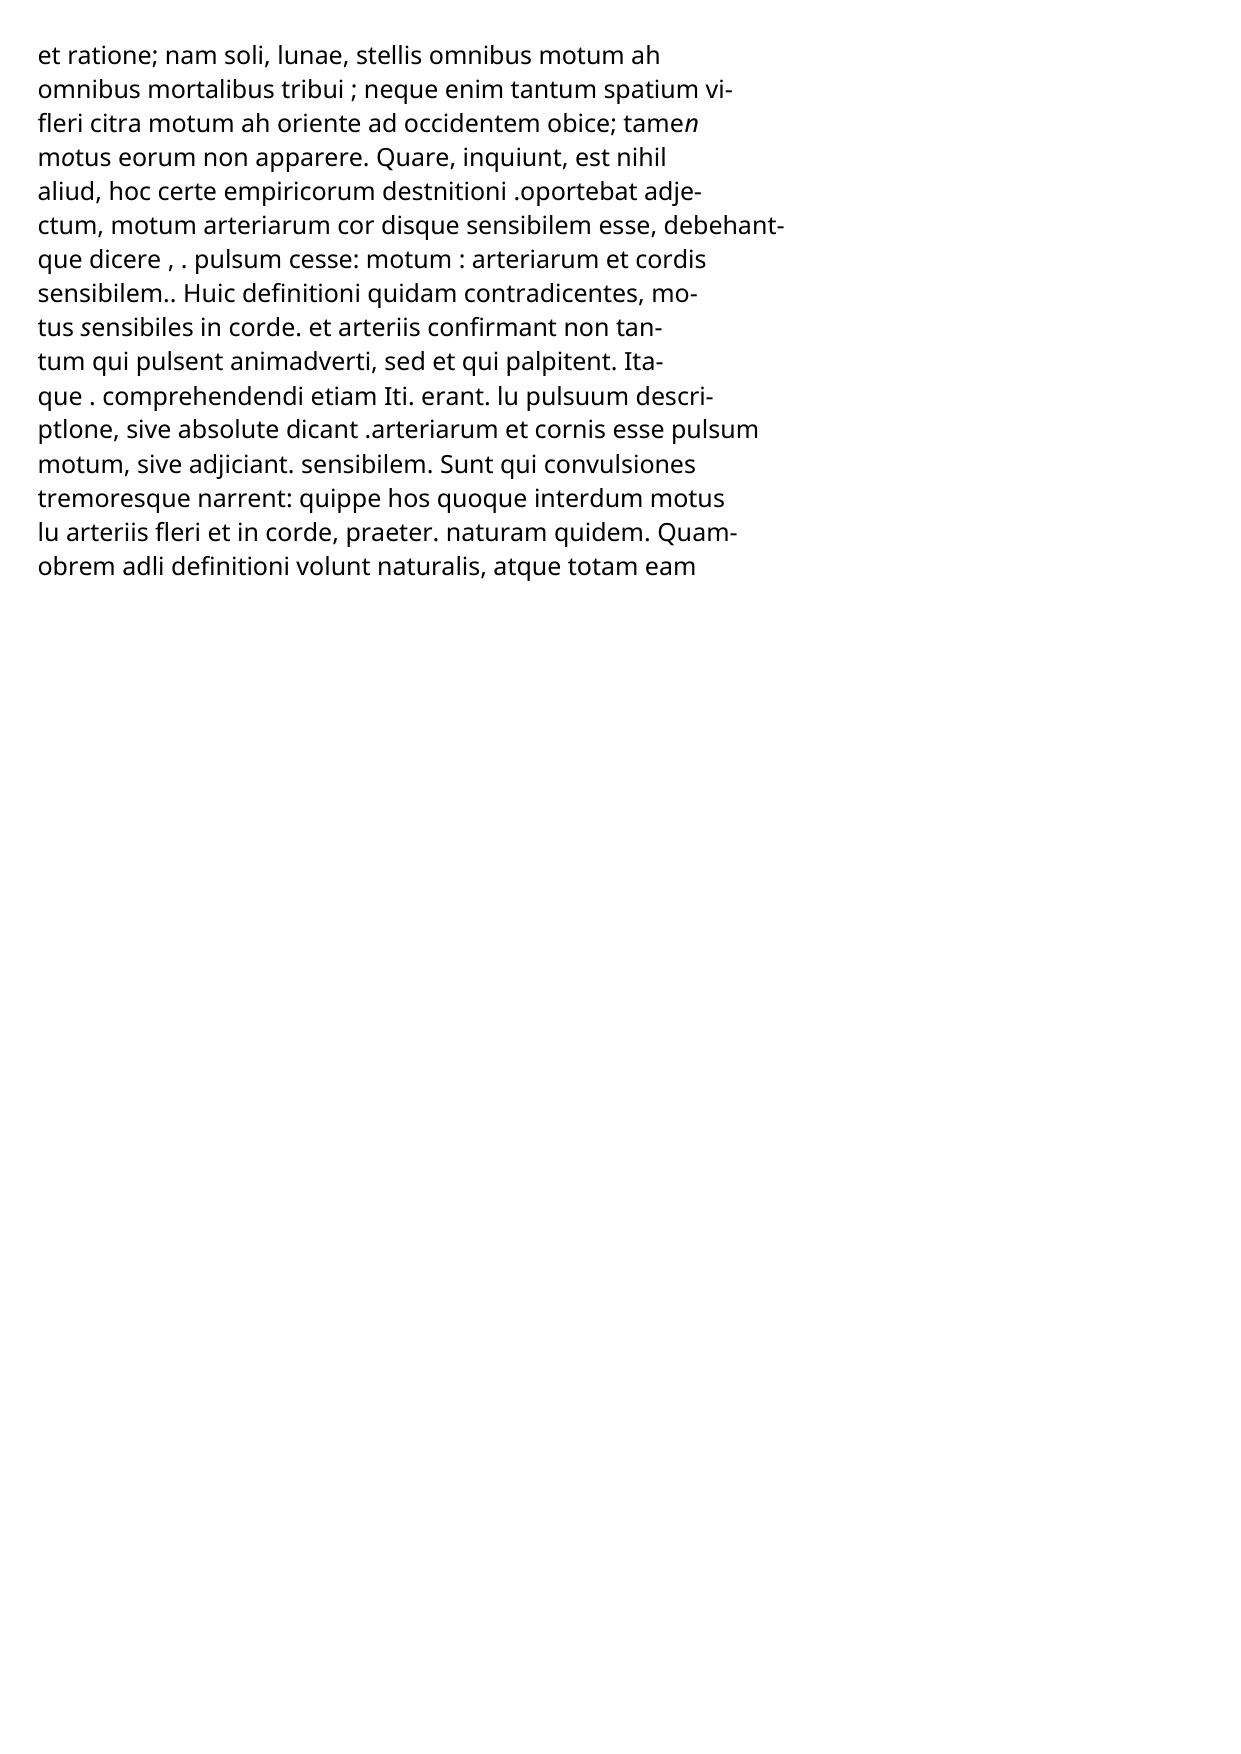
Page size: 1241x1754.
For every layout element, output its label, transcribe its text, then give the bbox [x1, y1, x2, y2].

text et ratione; nam soli, lunae, stellis omnibus motum ah omnibus mortalibus tribui ; neque enim tantum spatium vi- fleri citra motum ah oriente ad occidentem obice; tamen motus eorum non apparere. Quare, inquiunt, est nihil aliud, hoc certe empiricorum destnitioni .oportebat adje- ctum, motum arteriarum cor disque sensibilem esse, debehant- que dicere , . pulsum cesse: motum : arteriarum et cordis sensibilem.. Huic definitioni quidam contradicentes, mo- tus sensibiles in corde. et arteriis confirmant non tan- tum qui pulsent animadverti, sed et qui palpitent. Ita- que . comprehendendi etiam Iti. erant. lu pulsuum descri- ptlone, sive absolute dicant .arteriarum et cornis esse pulsum motum, sive adjiciant. sensibilem. Sunt qui convulsiones tremoresque narrent: quippe hos quoque interdum motus lu arteriis fleri et in corde, praeter. naturam quidem. Quam- obrem adli definitioni volunt naturalis, atque totam eam [37, 37, 1203, 582]
